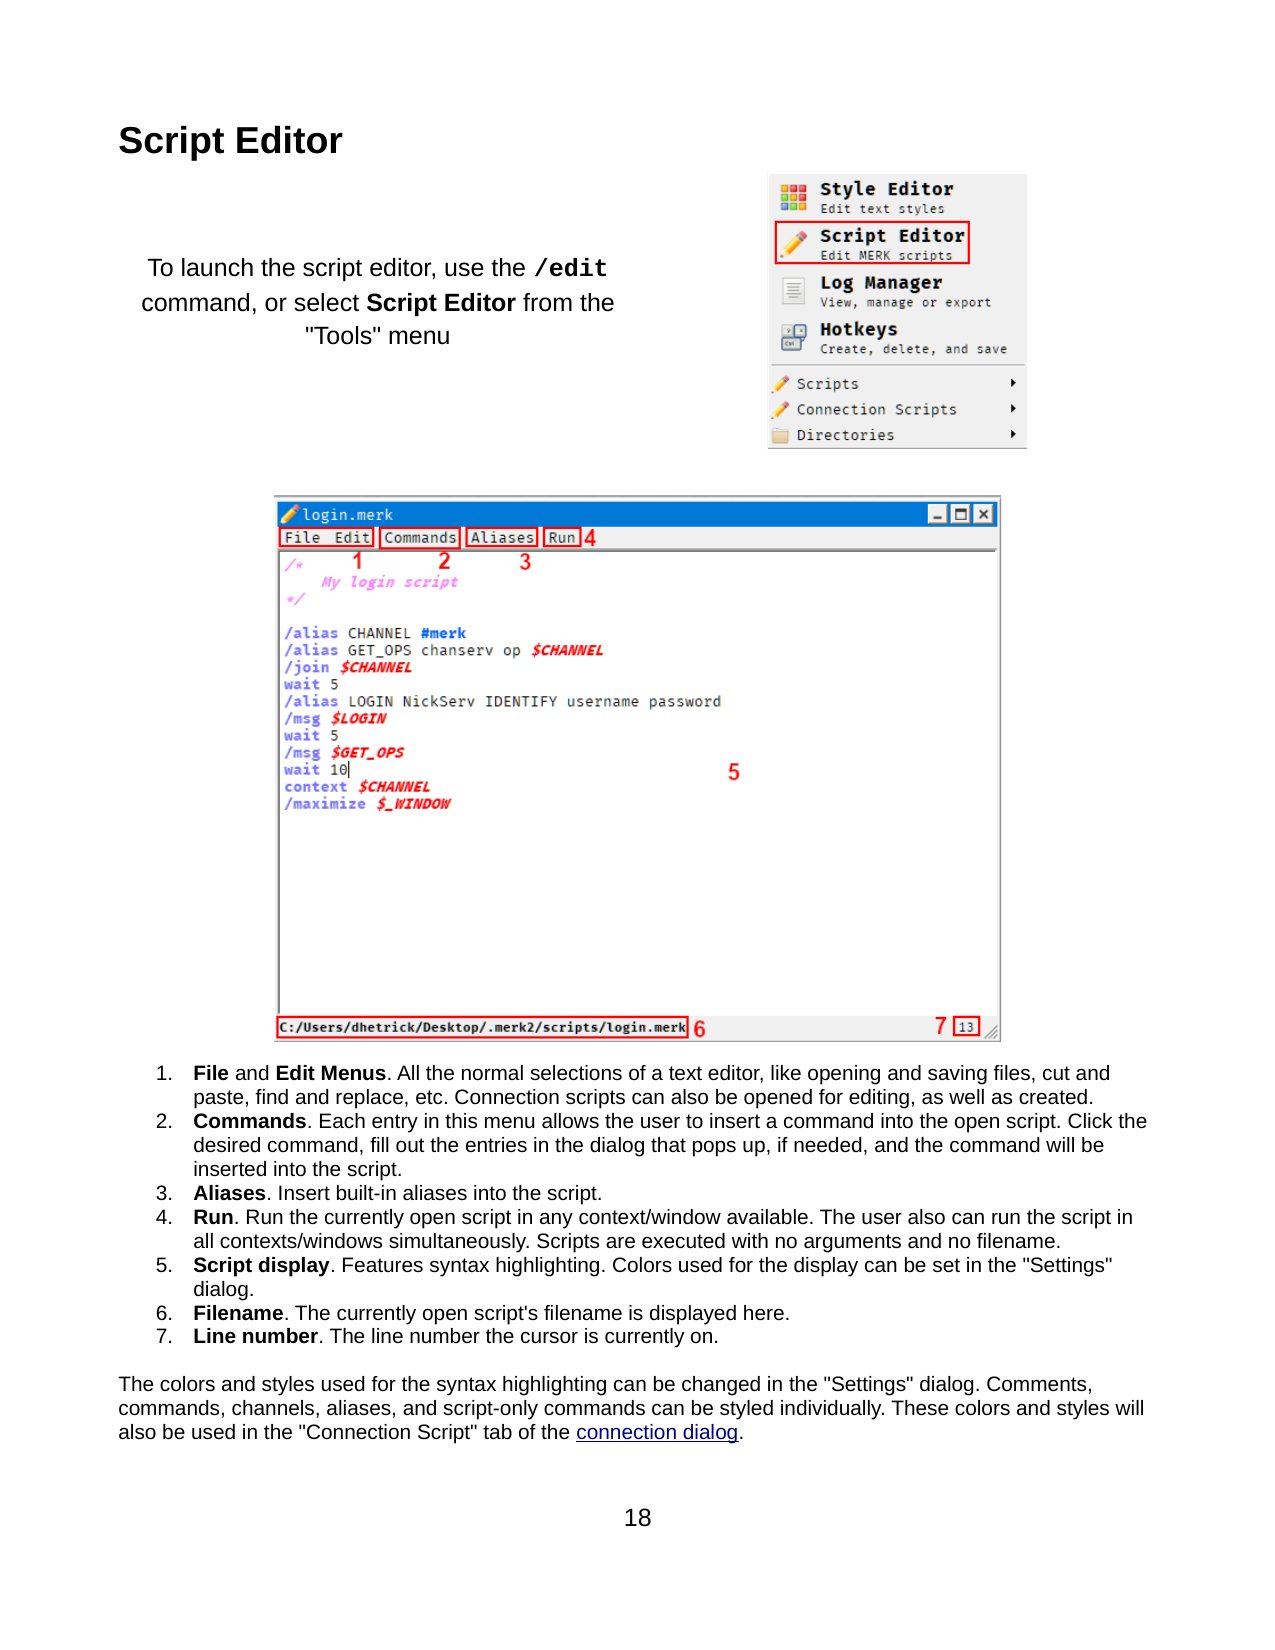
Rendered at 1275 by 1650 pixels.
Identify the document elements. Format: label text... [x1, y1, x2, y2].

list Line number. The line number the cursor is currently on. [156, 1324, 1157, 1348]
list Run. Run the currently open script in any context/window available. The user also can run the script in all contexts/windows simultaneously. Scripts are executed with no arguments and no filename. [156, 1204, 1157, 1252]
picture [767, 173, 1028, 449]
list Aliases. Insert built-in aliases into the script. [156, 1181, 1157, 1204]
table_header [638, 174, 767, 448]
picture [273, 495, 1002, 1042]
list File and Edit Menus. All the normal selections of a text editor, like opening and saving files, cut and paste, find and replace, etc. Connection scripts can also be opened for editing, as well as created. [156, 1061, 1157, 1109]
text The colors and styles used for the syntax highlighting can be changed in the "Settings" dialog. Comments, commands, channels, aliases, and script-only commands can be styled individually. These colors and styles will also be used in the "Connection Script" tab of the connection dialog. [118, 1372, 1157, 1444]
list Script display. Features syntax highlighting. Colors used for the display can be set in the "Settings" dialog. [156, 1252, 1157, 1300]
list Filename. The currently open script's filename is displayed here. [156, 1300, 1157, 1324]
subtitle Script Editor [118, 118, 1157, 161]
table_header [1028, 174, 1157, 448]
table_header To launch the script editor, use the /edit command, or select Script Editor from the "Tools" menu [118, 174, 637, 448]
list Commands. Each entry in this menu allows the user to insert a command into the open script. Click the desired command, fill out the entries in the dialog that pops up, if needed, and the command will be inserted into the script. [156, 1109, 1157, 1181]
